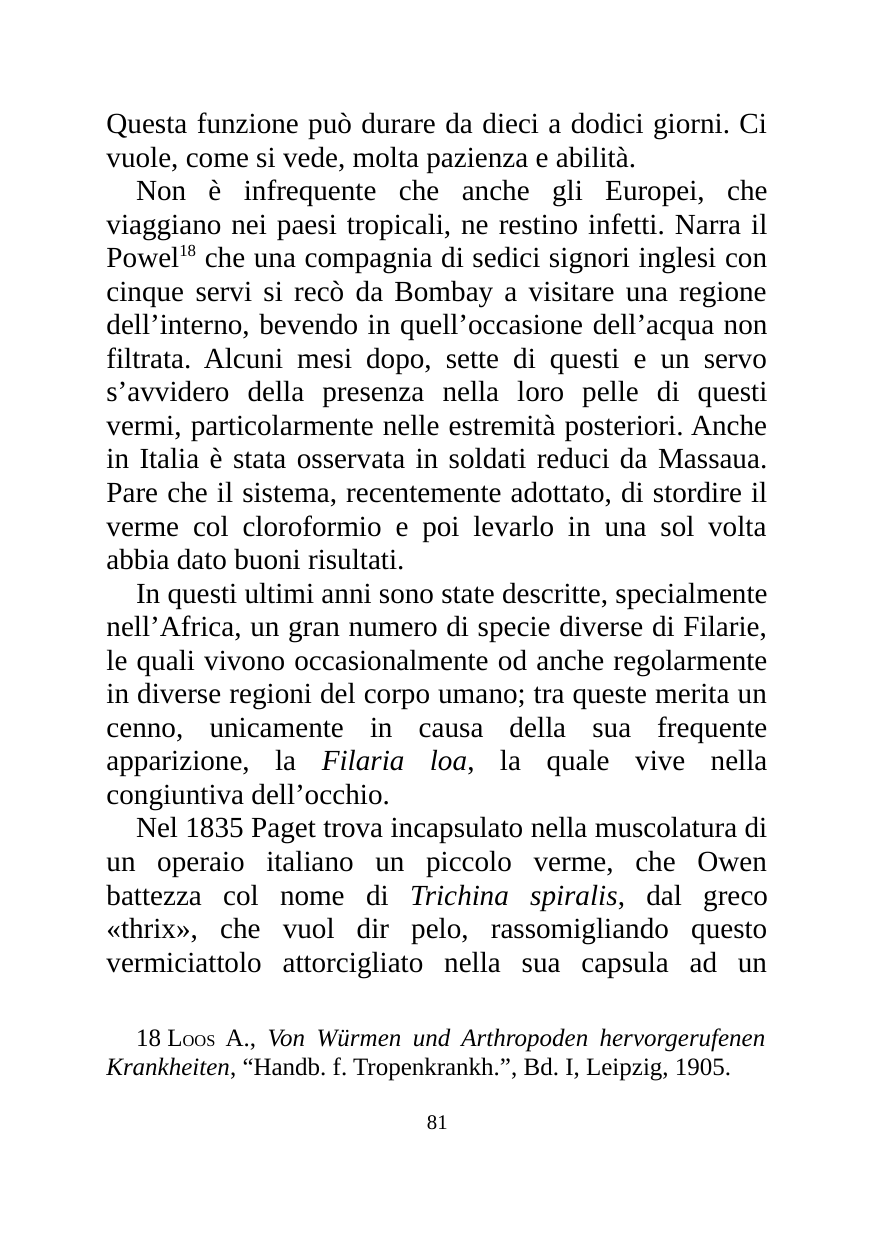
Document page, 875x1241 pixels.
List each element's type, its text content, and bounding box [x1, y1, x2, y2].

text Nel 1835 Paget trova incapsulato nella muscolatura di un operaio italiano un piccolo verme, che Owen battezza col nome di Trichina spiralis, dal greco «thrix», che vuol dir pelo, rassomigliando questo vermiciattolo attorcigliato nella sua capsula ad un [106, 811, 768, 978]
text In questi ultimi anni sono state descritte, specialmente nell’Africa, un gran numero di specie diverse di Filarie, le quali vivono occasionalmente od anche regolarmente in diverse regioni del corpo umano; tra queste merita un cenno, unicamente in causa della sua frequente apparizione, la Filaria loa, la quale vive nella congiuntiva dell’occhio. [106, 576, 768, 811]
text Non è infrequente che anche gli Europei, che viaggiano nei paesi tropicali, ne restino infetti. Narra il Powel che una compagnia di sedici signori inglesi con cinque servi si recò da Bombay a visitare una regione dell’interno, bevendo in quell’occasione dell’acqua non filtrata. Alcuni mesi dopo, sette di questi e un servo s’avvidero della presenza nella loro pelle di questi vermi, particolarmente nelle estremità posteriori. Anche in Italia è stata osservata in soldati reduci da Massaua. Pare che il sistema, recentemente adottato, di stordire il verme col cloroformio e poi levarlo in una sol volta abbia dato buoni risultati. [106, 173, 768, 576]
text Loos A., Von Würmen und Arthropoden hervorgerufenen Krankheiten, “Handb. f. Tropenkrankh.”, Bd. I, Leipzig, 1905. [106, 1023, 768, 1080]
text Questa funzione può durare da dieci a dodici giorni. Ci vuole, come si vede, molta pazienza e abilità. [106, 106, 768, 173]
